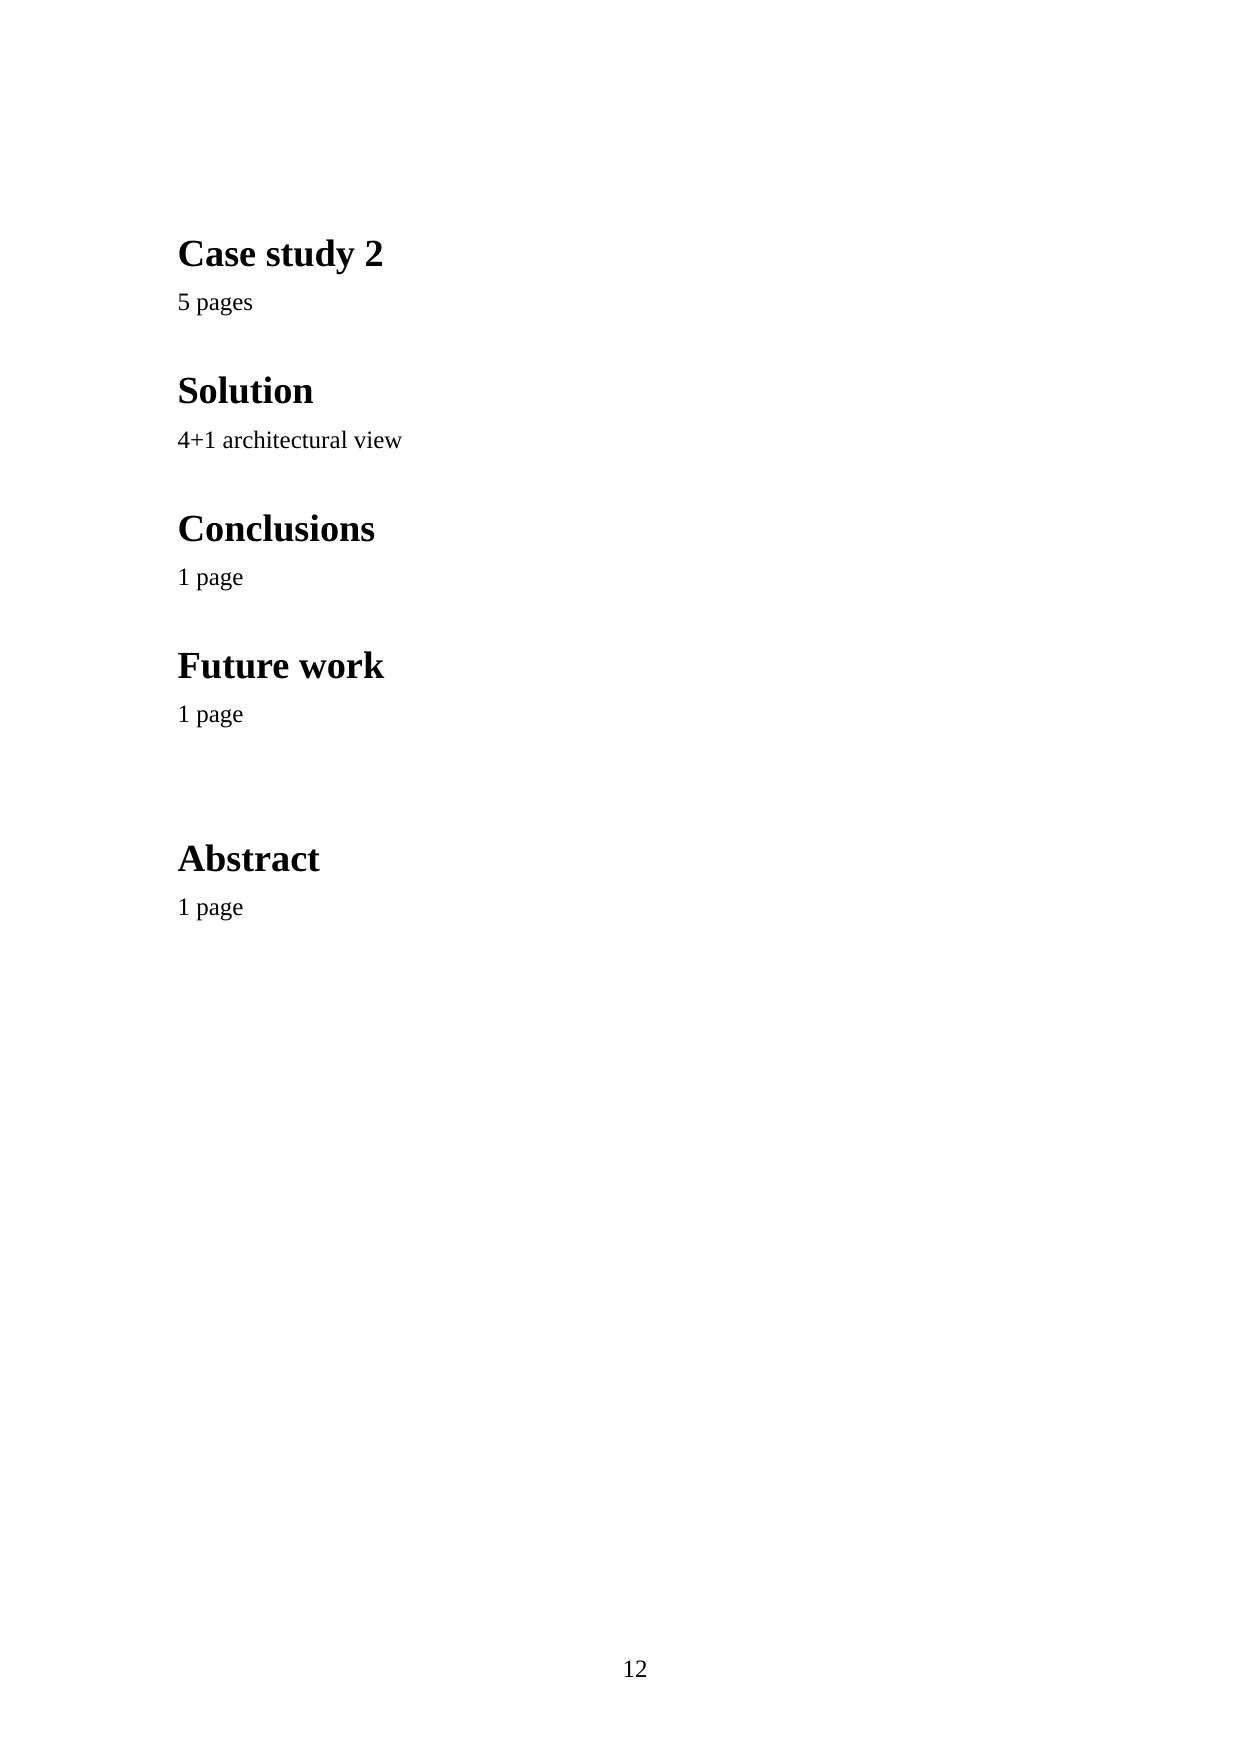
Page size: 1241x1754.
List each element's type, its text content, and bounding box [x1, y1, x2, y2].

subtitle Conclusions [177, 505, 1093, 549]
subtitle Solution [177, 368, 1093, 412]
text 4+1 architectural view [177, 425, 1093, 453]
subtitle Future work [177, 643, 1093, 687]
subtitle Abstract [177, 836, 1093, 880]
text 5 pages [177, 287, 1093, 316]
text 1 page [177, 562, 1093, 591]
text 1 page [177, 699, 1093, 728]
text 1 page [177, 892, 1093, 921]
subtitle Case study 2 [177, 231, 1093, 275]
